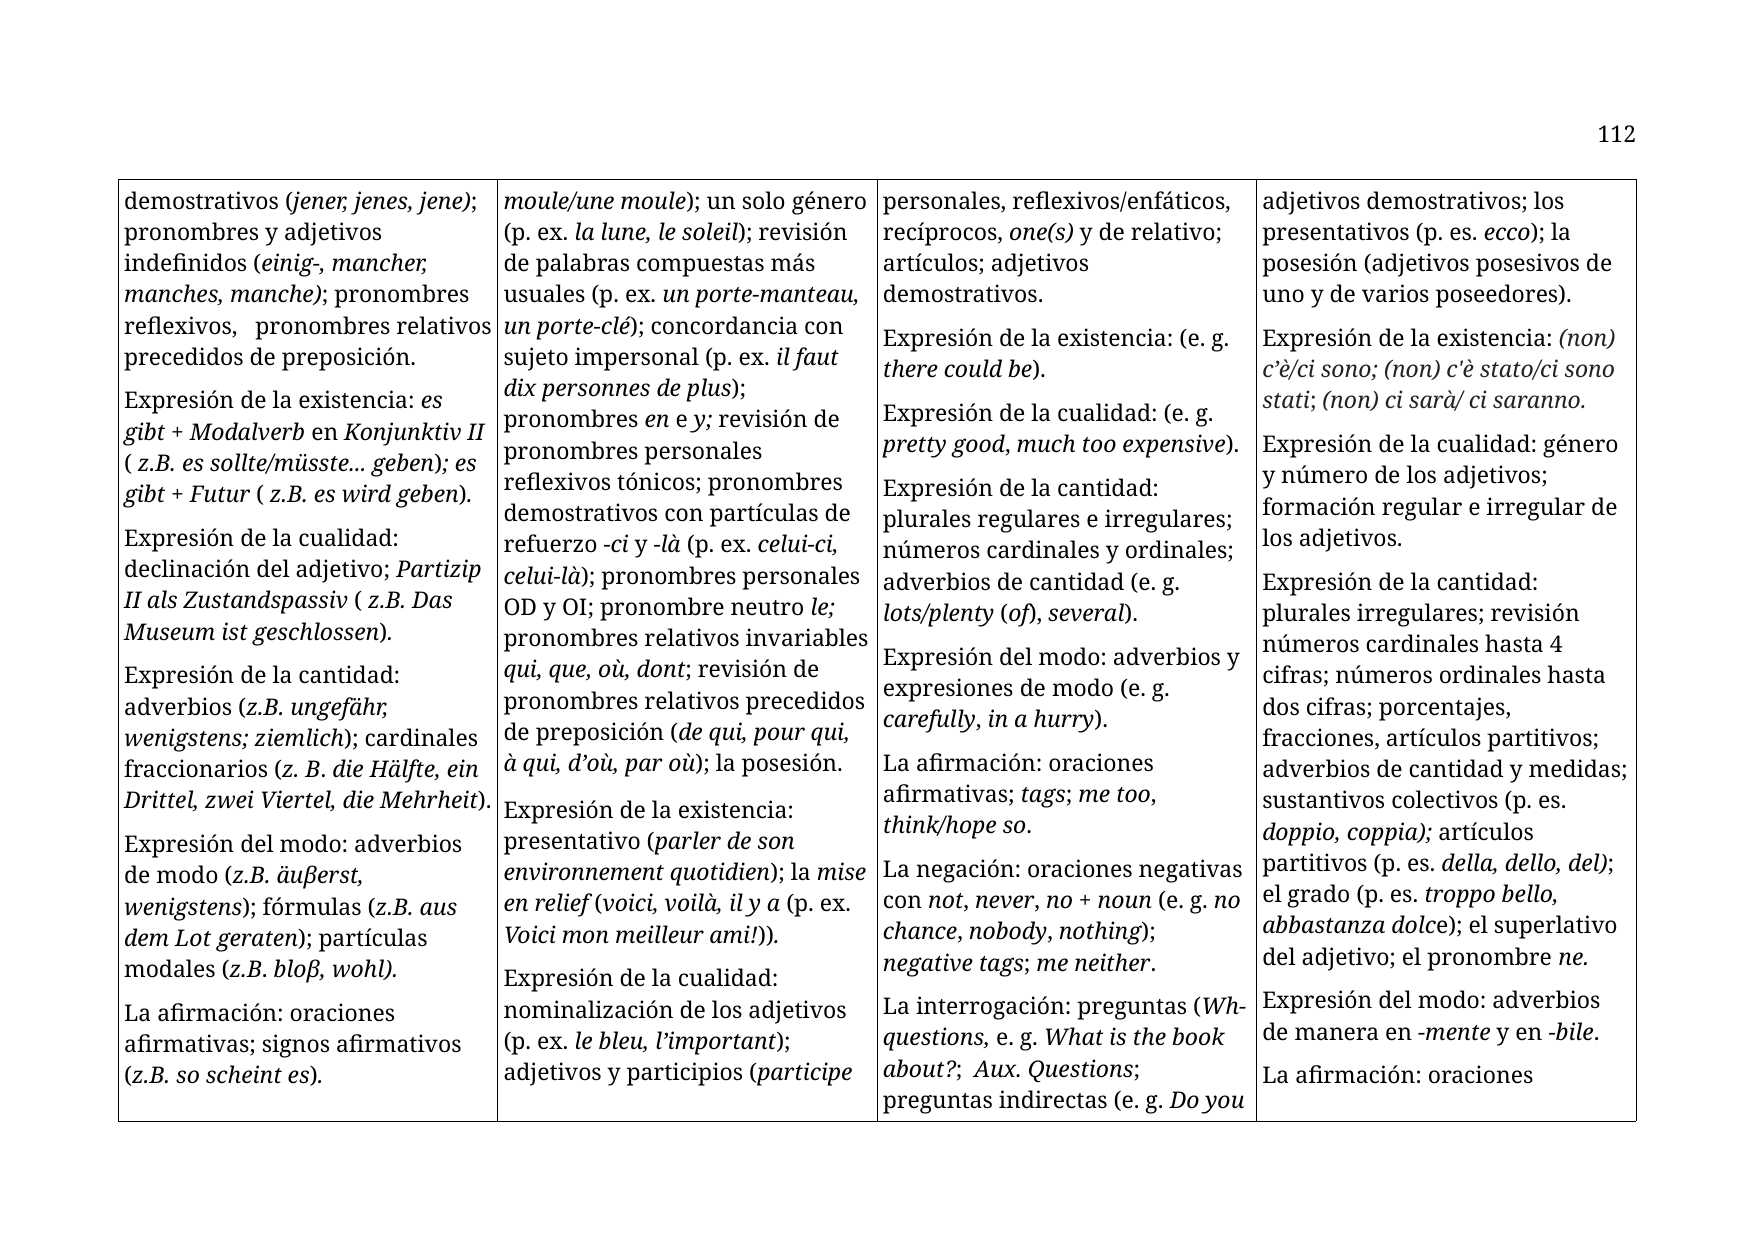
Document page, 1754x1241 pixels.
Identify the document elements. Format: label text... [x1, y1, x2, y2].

table_cell moule/une moule); un solo género (p. ex. la lune, le soleil); revisión de palabras compuestas más usuales (p. ex. un porte-manteau, un porte-clé); concordancia con sujeto impersonal (p. ex. il faut dix personnes de plus); pronombres en e y; revisión de pronombres personales reflexivos tónicos; pronombres demostrativos con partículas de refuerzo -ci y -là (p. ex. celui-ci, celui-là); pronombres personales OD y OI; pronombre neutro le; pronombres relativos invariables qui, que, où, dont; revisión de pronombres relativos precedidos de preposición (de qui, pour qui, à qui, d’où, par où); la posesión. Expresión de la existencia: presentativo (parler de son environnement quotidien); la mise en relief (voici, voilà, il y a (p. ex. Voici mon meilleur ami!)). Expresión de la cualidad: nominalización de los adjetivos (p. ex. le bleu, l’important); adjetivos y participios (participe [498, 180, 877, 1121]
table_cell demostrativos (jener, jenes, jene); pronombres y adjetivos indefinidos (einig-, mancher, manches, manche); pronombres reflexivos, pronombres relativos precedidos de preposición. Expresión de la existencia: es gibt + Modalverb en Konjunktiv II ( z.B. es sollte/müsste... geben); es gibt + Futur ( z.B. es wird geben). Expresión de la cualidad: declinación del adjetivo; Partizip II als Zustandspassiv ( z.B. Das Museum ist geschlossen). Expresión de la cantidad: adverbios (z.B. ungefähr, wenigstens; ziemlich); cardinales fraccionarios (z. B. die Hälfte, ein Drittel, zwei Viertel, die Mehrheit). Expresión del modo: adverbios de modo (z.B. äuβerst, wenigstens); fórmulas (z.B. aus dem Lot geraten); partículas modales (z.B. bloβ, wohl). La afirmación: oraciones afirmativas; signos afirmativos (z.B. so scheint es). [119, 180, 497, 1121]
table_cell personales, reflexivos/enfáticos, recíprocos, one(s) y de relativo; artículos; adjetivos demostrativos. Expresión de la existencia: (e. g. there could be). Expresión de la cualidad: (e. g. pretty good, much too expensive). Expresión de la cantidad: plurales regulares e irregulares; números cardinales y ordinales; adverbios de cantidad (e. g. lots/plenty (of), several). Expresión del modo: adverbios y expresiones de modo (e. g. carefully, in a hurry). La afirmación: oraciones afirmativas; tags; me too, think/hope so. La negación: oraciones negativas con not, never, no + noun (e. g. no chance, nobody, nothing); negative tags; me neither. La interrogación: preguntas (Wh- questions, e. g. What is the book about?; Aux. Questions; preguntas indirectas (e. g. Do you [878, 180, 1256, 1121]
table_cell adjetivos demostrativos; los presentativos (p. es. ecco); la posesión (adjetivos posesivos de uno y de varios poseedores). Expresión de la existencia: (non) c’è/ci sono; (non) c'è stato/ci sono stati; (non) ci sarà/ ci saranno. Expresión de la cualidad: género y número de los adjetivos; formación regular e irregular de los adjetivos. Expresión de la cantidad: plurales irregulares; revisión números cardinales hasta 4 cifras; números ordinales hasta dos cifras; porcentajes, fracciones, artículos partitivos; adverbios de cantidad y medidas; sustantivos colectivos (p. es. doppio, coppia); artículos partitivos (p. es. della, dello, del); el grado (p. es. troppo bello, abbastanza dolce); el superlativo del adjetivo; el pronombre ne. Expresión del modo: adverbios de manera en -mente y en -bile. La afirmación: oraciones [1257, 180, 1636, 1121]
